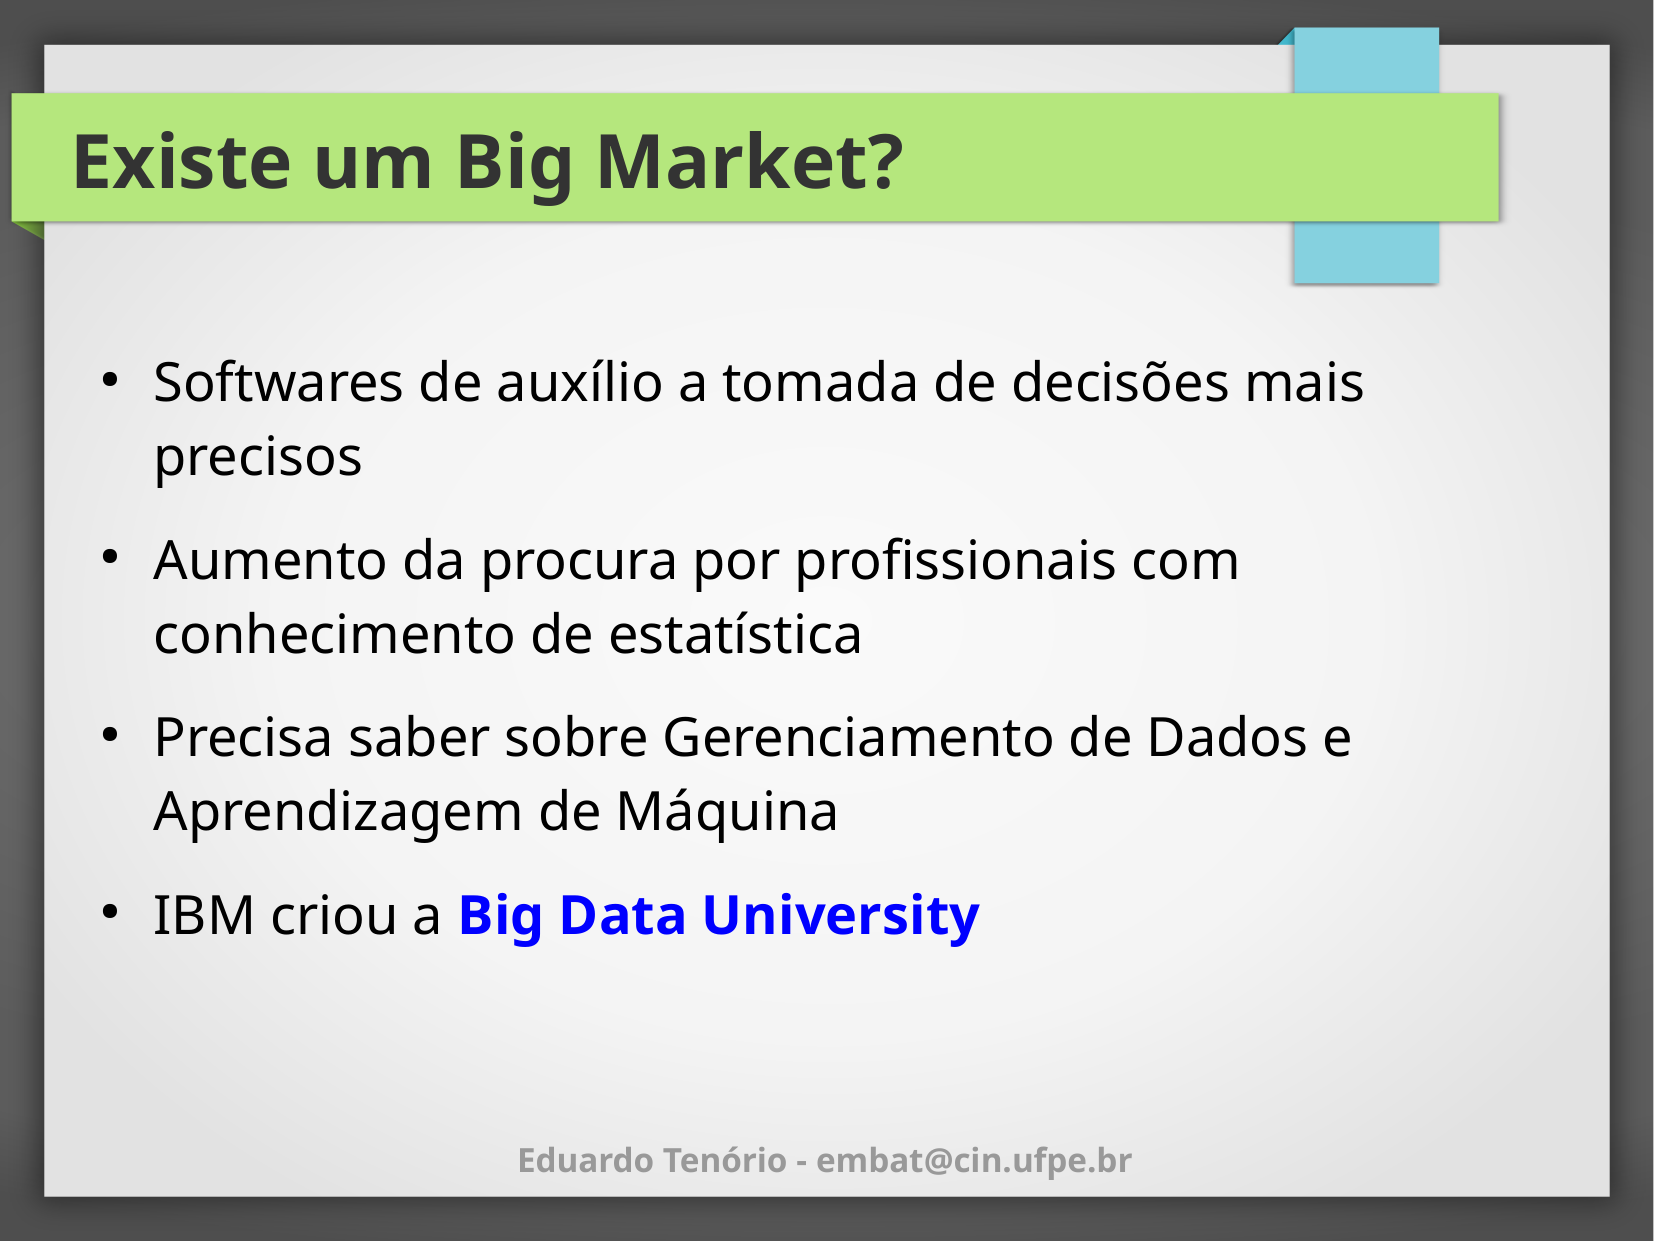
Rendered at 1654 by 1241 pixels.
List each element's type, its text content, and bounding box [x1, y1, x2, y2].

text_box Eduardo Tenório - embat@cin.ufpe.br [45, 1130, 1606, 1201]
picture [0, 0, 1654, 1241]
list Softwares de auxílio a tomada de decisões mais precisos Aumento da procura por profissionais com conhecimento de estatística Precisa saber sobre Gerenciamento de Dados e Aprendizagem de Máquina IBM criou a Big Data University [82, 343, 1538, 1063]
title Existe um Big Market? [70, 97, 1229, 221]
